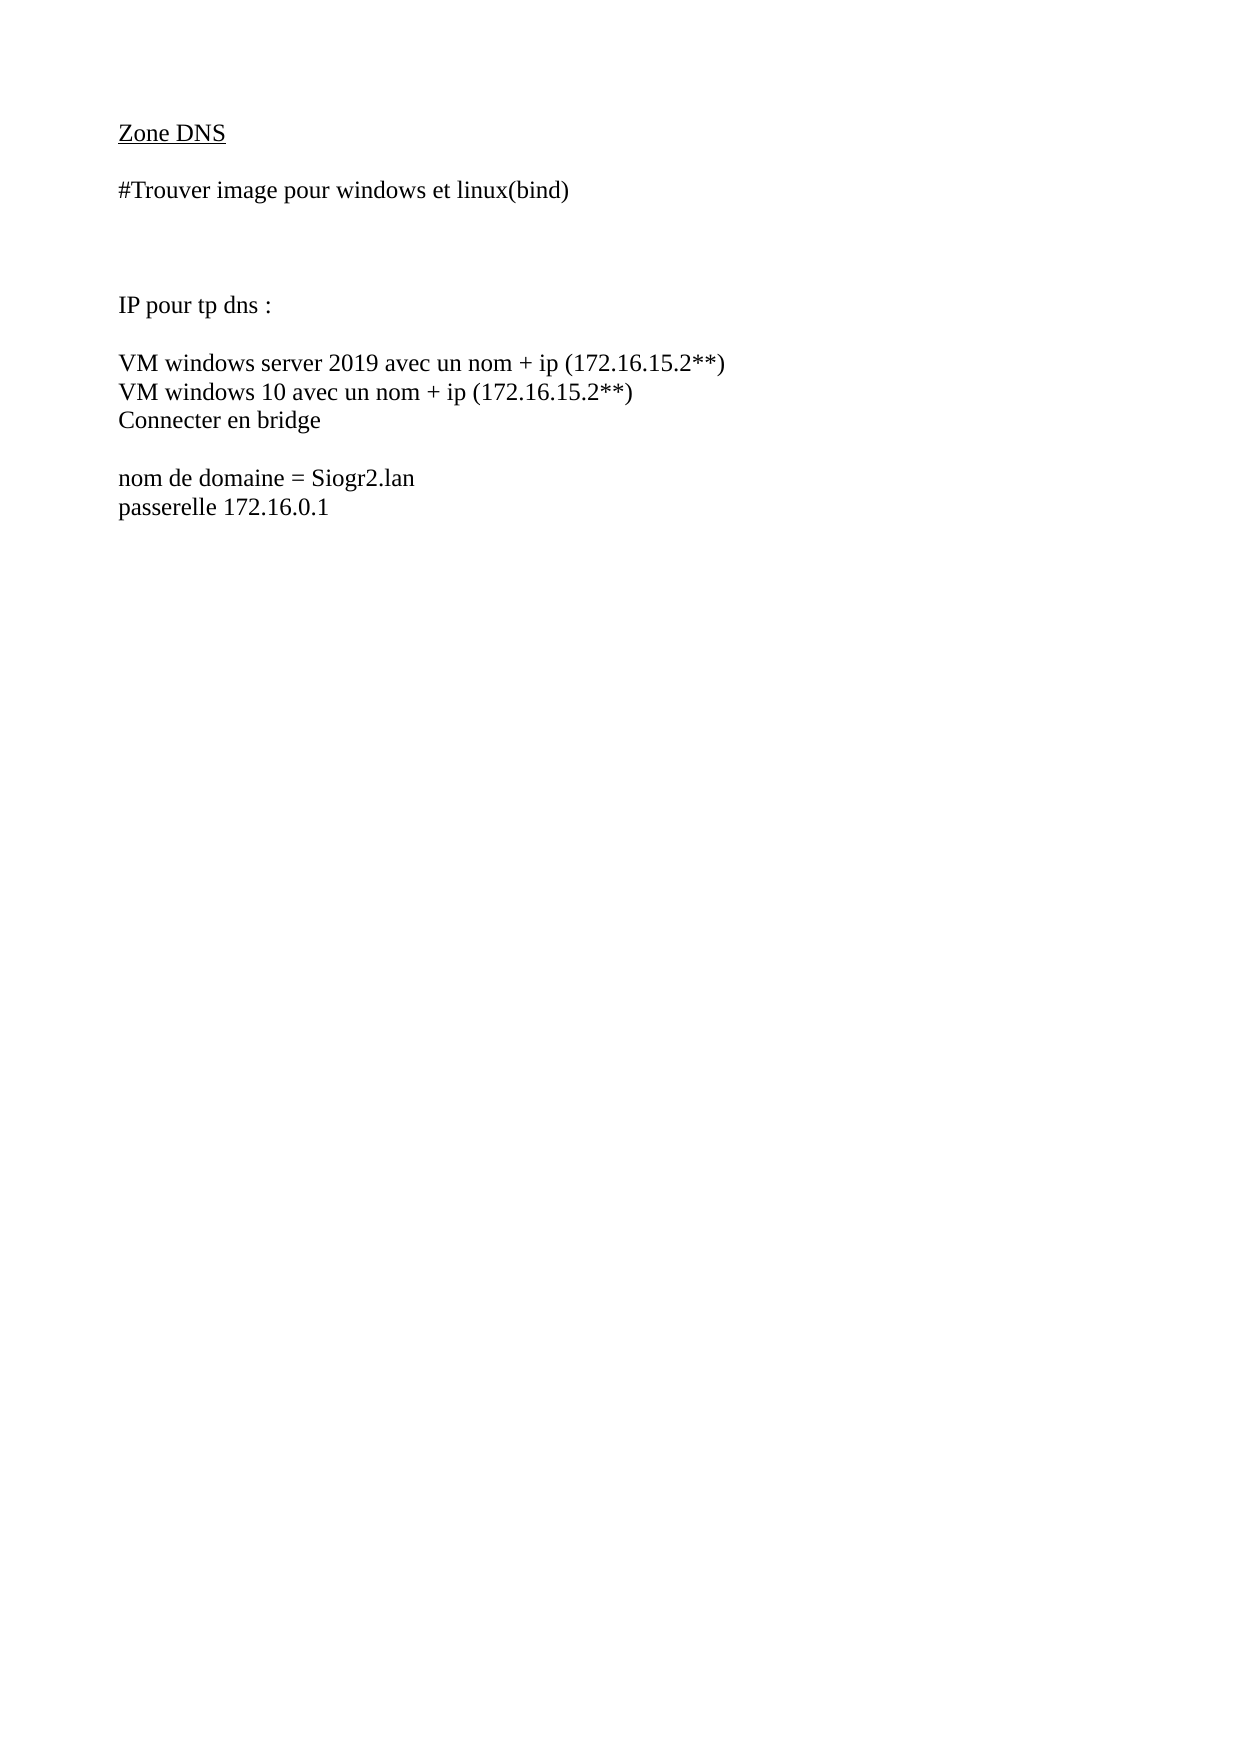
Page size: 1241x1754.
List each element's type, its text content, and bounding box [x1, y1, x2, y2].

text IP pour tp dns : [118, 291, 1122, 319]
text passerelle 172.16.0.1 [118, 492, 1122, 521]
text Zone DNS [118, 118, 1122, 147]
text #Trouver image pour windows et linux(bind) [118, 176, 1122, 204]
text nom de domaine = Siogr2.lan [118, 463, 1122, 492]
text VM windows server 2019 avec un nom + ip (172.16.15.2**) [118, 348, 1122, 377]
text VM windows 10 avec un nom + ip (172.16.15.2**) [118, 377, 1122, 406]
text Connecter en bridge [118, 406, 1122, 434]
